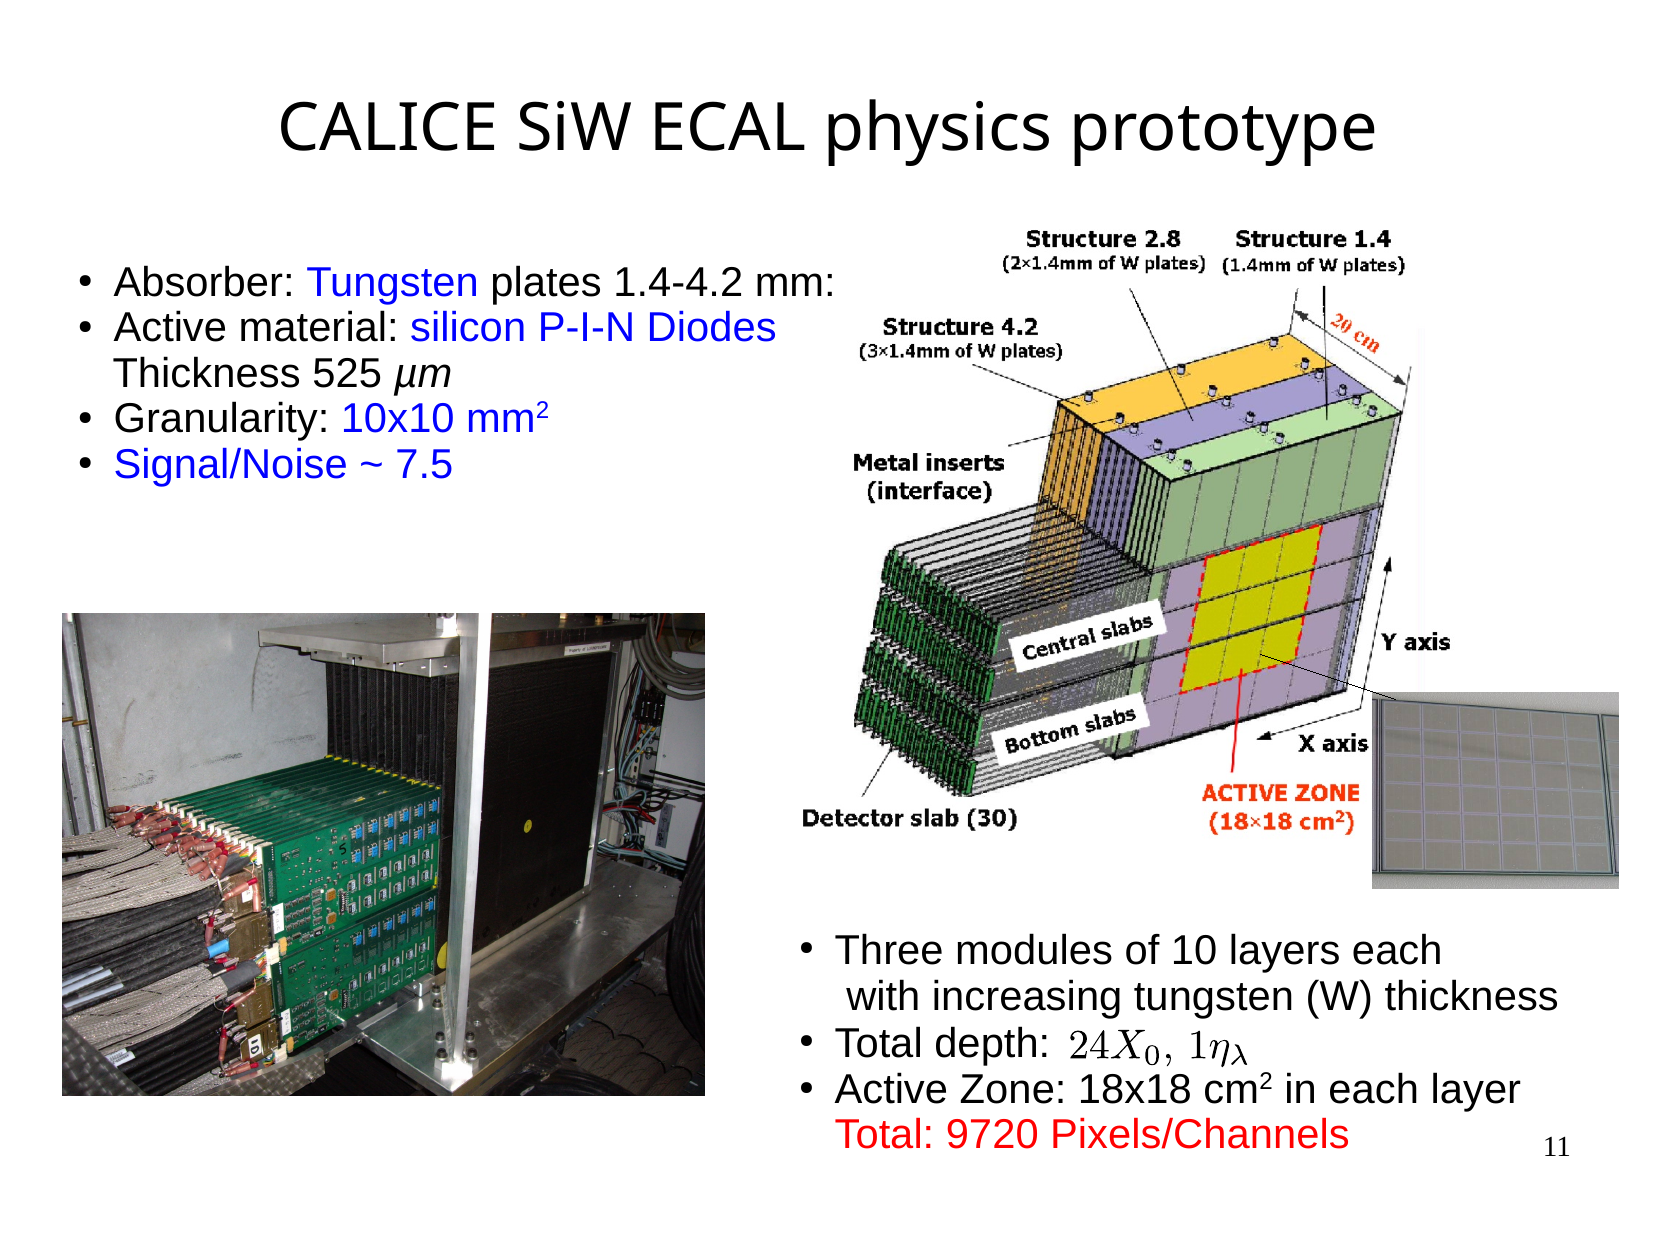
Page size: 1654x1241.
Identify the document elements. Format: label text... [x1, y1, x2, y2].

picture [62, 613, 705, 1096]
picture [791, 217, 1619, 889]
text_box [1068, 1029, 1249, 1068]
text_box Absorber: Tungsten plates 1.4-4.2 mm: Active material: silicon P-I-N Diodes Thickness 525 µm Granularity: 10x10 mm2 Signal/Noise ~ 7.5 [63, 252, 854, 730]
title CALICE SiW ECAL physics prototype [85, 52, 1571, 198]
text_box Three modules of 10 layers each with increasing tungsten (W) thickness Total depth: Active Zone: 18x18 cm2 in each layer Total: 9720 Pixels/Channels [784, 918, 1632, 1166]
